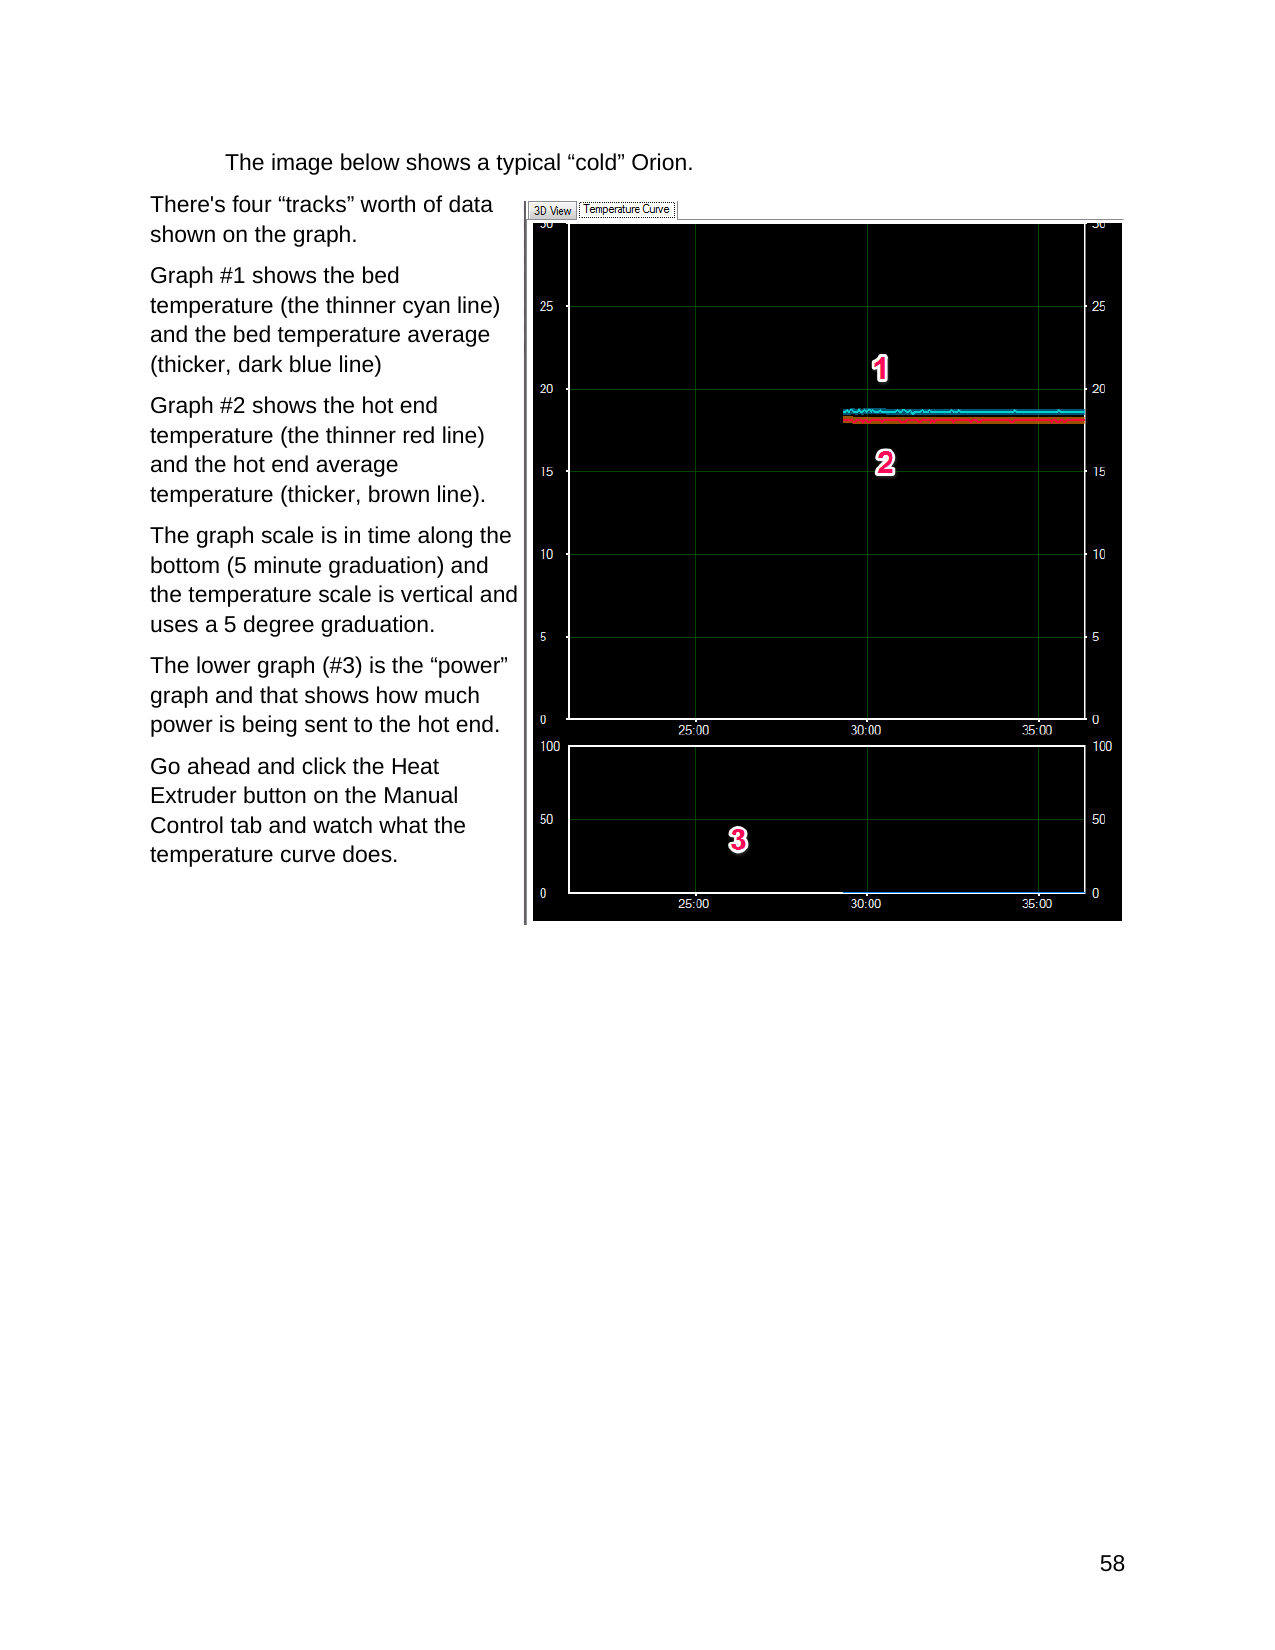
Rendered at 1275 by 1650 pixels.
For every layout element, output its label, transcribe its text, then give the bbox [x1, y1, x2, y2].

picture [523, 201, 1124, 925]
text The image below shows a typical “cold” Orion. [150, 150, 1125, 176]
text The lower graph (#3) is the “power” graph and that shows how much power is being sent to the hot end. [150, 653, 523, 737]
text Graph #1 shows the bed temperature (the thinner cyan line) and the bed temperature average (thicker, dark blue line) [150, 263, 523, 377]
text Graph #2 shows the hot end temperature (the thinner red line) and the hot end average temperature (thicker, brown line). [150, 393, 523, 507]
text Go ahead and click the Heat Extruder button on the Manual Control tab and watch what the temperature curve does. [150, 754, 523, 867]
text There's four “tracks” worth of data shown on the graph. [150, 192, 1125, 247]
text The graph scale is in time along the bottom (5 minute graduation) and the temperature scale is vertical and uses a 5 degree graduation. [150, 523, 523, 637]
